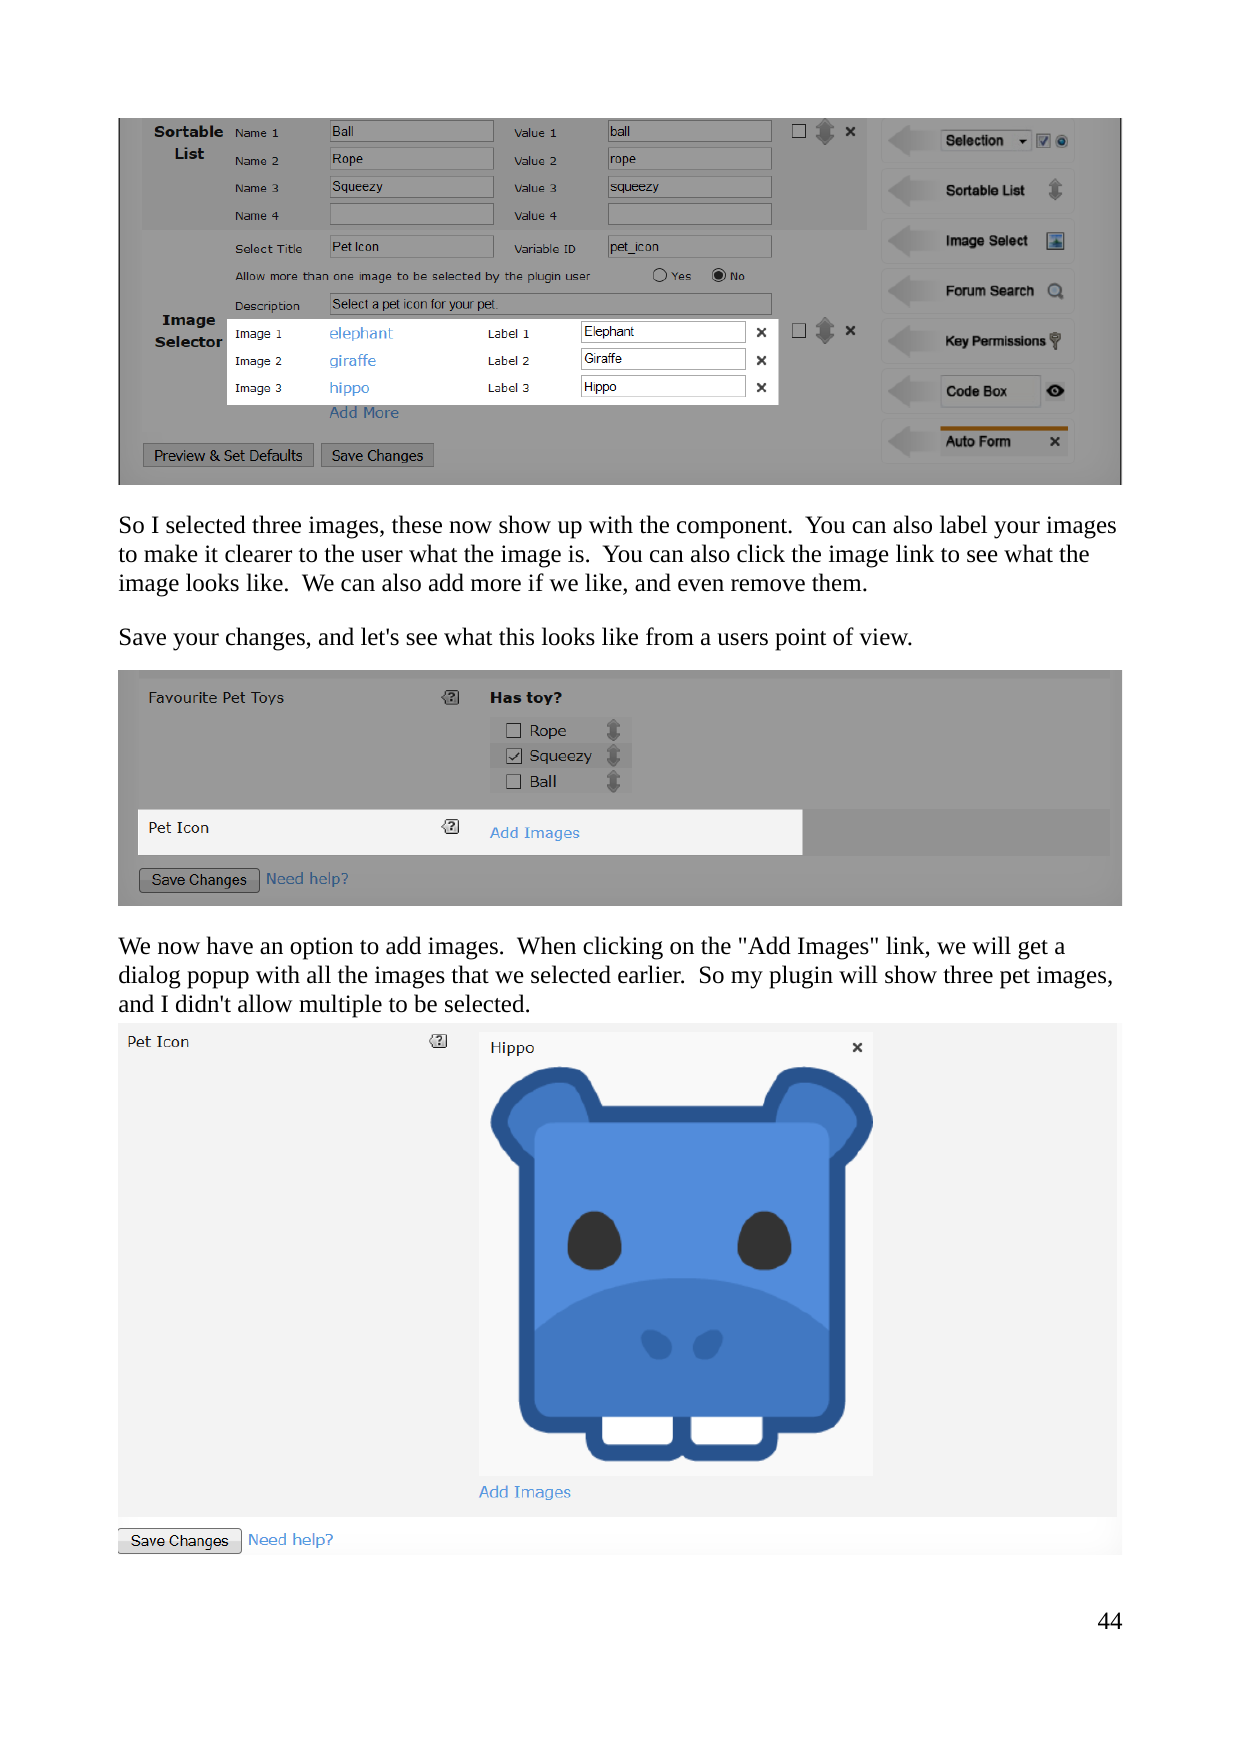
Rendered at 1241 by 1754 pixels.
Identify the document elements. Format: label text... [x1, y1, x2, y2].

picture [118, 118, 1123, 485]
text So I selected three images, these now show up with the component. You can also label your images to make it clearer to the user what the image is. You can also click the image link to see what the image looks like. We can also add more if we like, and even remove them. [118, 510, 1122, 596]
text Save your changes, and let's see what this looks like from a users point of view. [118, 622, 1122, 651]
picture [118, 1023, 1123, 1555]
text We now have an option to add images. When clicking on the "Add Images" link, we will get a dialog popup with all the images that we selected earlier. So my plugin will show three pet images, and I didn't allow multiple to be selected. [118, 931, 1122, 1017]
picture [118, 670, 1123, 906]
